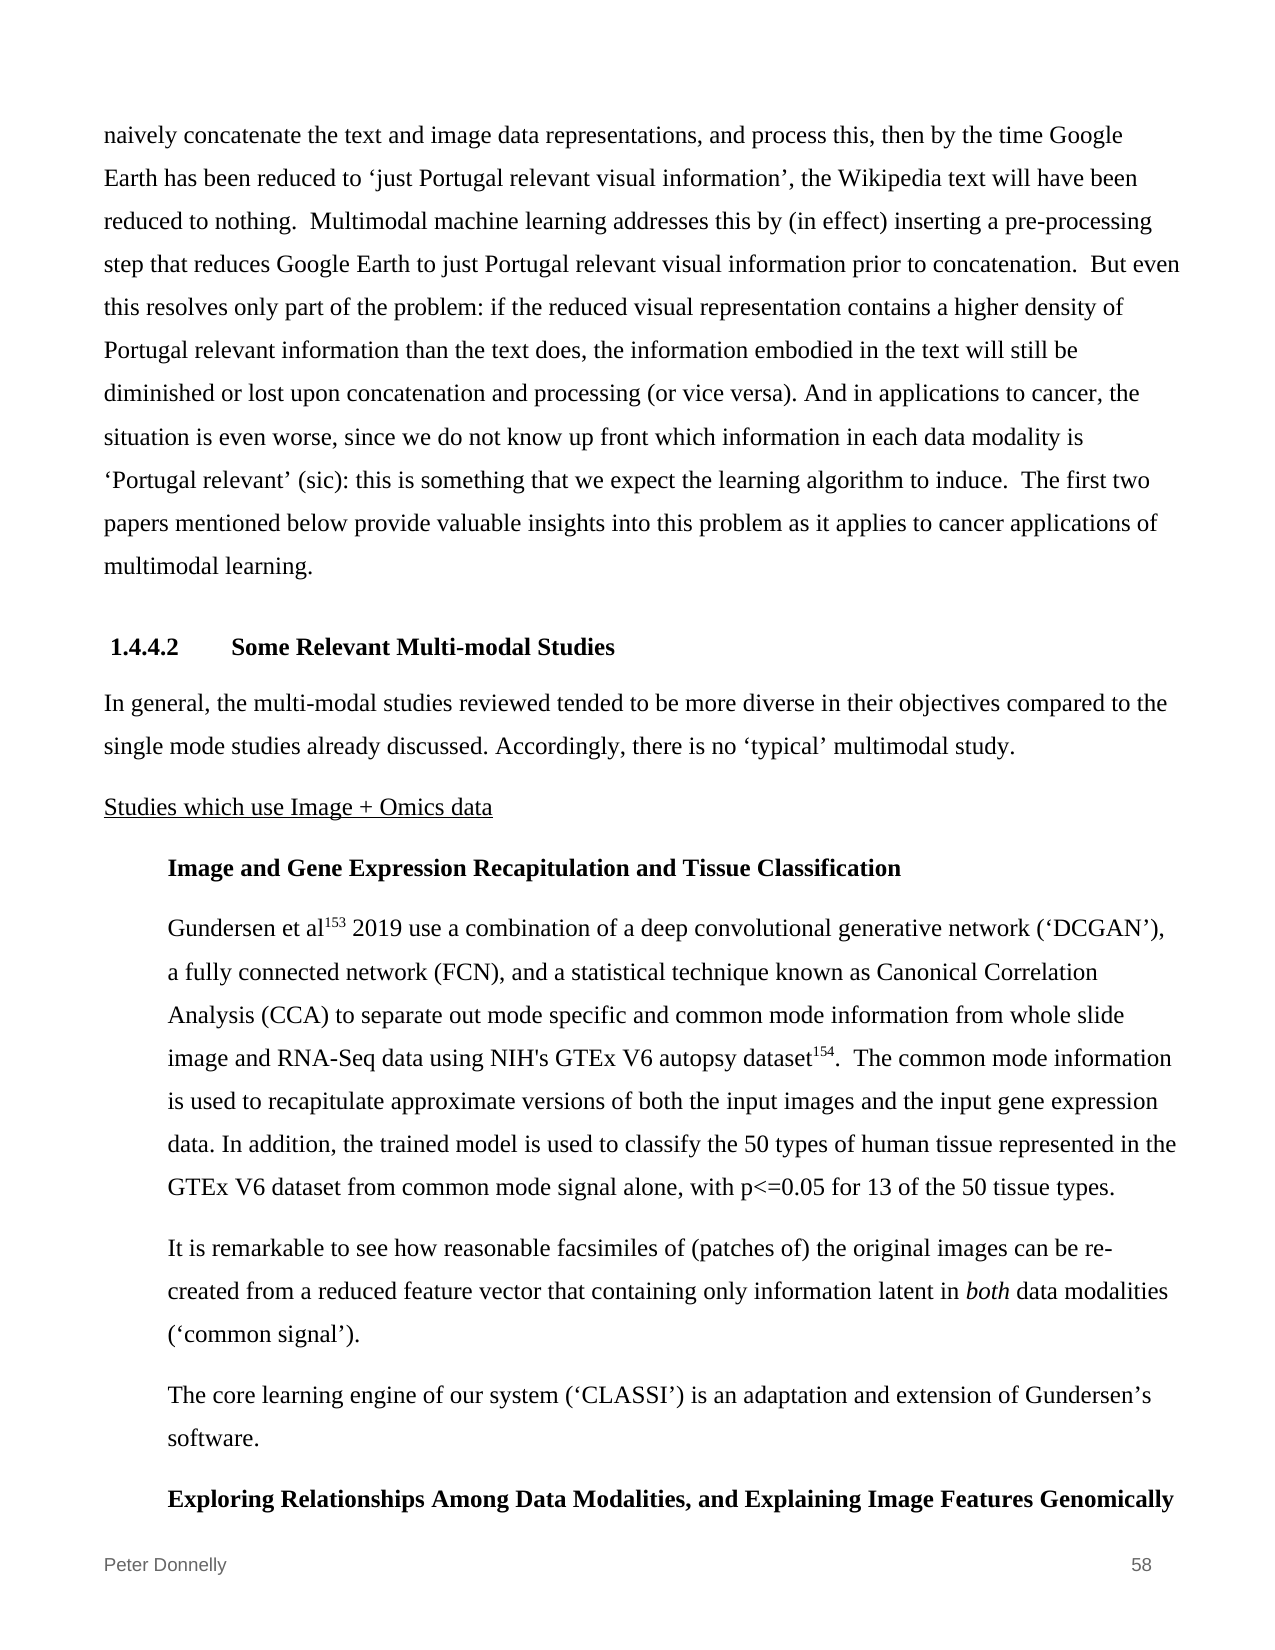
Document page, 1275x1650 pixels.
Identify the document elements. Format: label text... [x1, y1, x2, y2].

text Studies which use Image + Omics data [103, 792, 1181, 821]
text Gundersen et al 2019 use a combination of a deep convolutional generative network (‘DCGAN’), a fully connected network (FCN), and a statistical technique known as Canonical Correlation Analysis (CCA) to separate out mode specific and common mode information from whole slide image and RNA-Seq data using NIH's GTEx V6 autopsy dataset. The common mode information is used to recapitulate approximate versions of both the input images and the input gene expression data. In addition, the trained model is used to classify the 50 types of human tissue represented in the GTEx V6 dataset from common mode signal alone, with p<=0.05 for 13 of the 50 tissue types. [167, 913, 1181, 1201]
text naively concatenate the text and image data representations, and process this, then by the time Google Earth has been reduced to ‘just Portugal relevant visual information’, the Wikipedia text will have been reduced to nothing. Multimodal machine learning addresses this by (in effect) inserting a pre-processing step that reduces Google Earth to just Portugal relevant visual information prior to concatenation. But even this resolves only part of the problem: if the reduced visual representation contains a higher density of Portugal relevant information than the text does, the information embodied in the text will still be diminished or lost upon concatenation and processing (or vice versa). And in applications to cancer, the situation is even worse, since we do not know up front which information in each data modality is ‘Portugal relevant’ (sic): this is something that we expect the learning algorithm to induce. The first two papers mentioned below provide valuable insights into this problem as it applies to cancer applications of multimodal learning. [103, 120, 1181, 580]
text Exploring Relationships Among Data Modalities, and Explaining Image Features Genomically [167, 1484, 1181, 1513]
text Image and Gene Expression Recapitulation and Tissue Classification [167, 853, 1181, 881]
text The core learning engine of our system (‘CLASSI’) is an adaptation and extension of Gundersen’s software. [167, 1380, 1181, 1452]
text It is remarkable to see how reasonable facsimiles of (patches of) the original images can be re-created from a reduced feature vector that containing only information latent in both data modalities (‘common signal’). [167, 1233, 1181, 1348]
text In general, the multi-modal studies reviewed tended to be more diverse in their objectives compared to the single mode studies already discussed. Accordingly, there is no ‘typical’ multimodal study. [103, 688, 1181, 760]
subtitle Some Relevant Multi-modal Studies [103, 632, 1181, 661]
